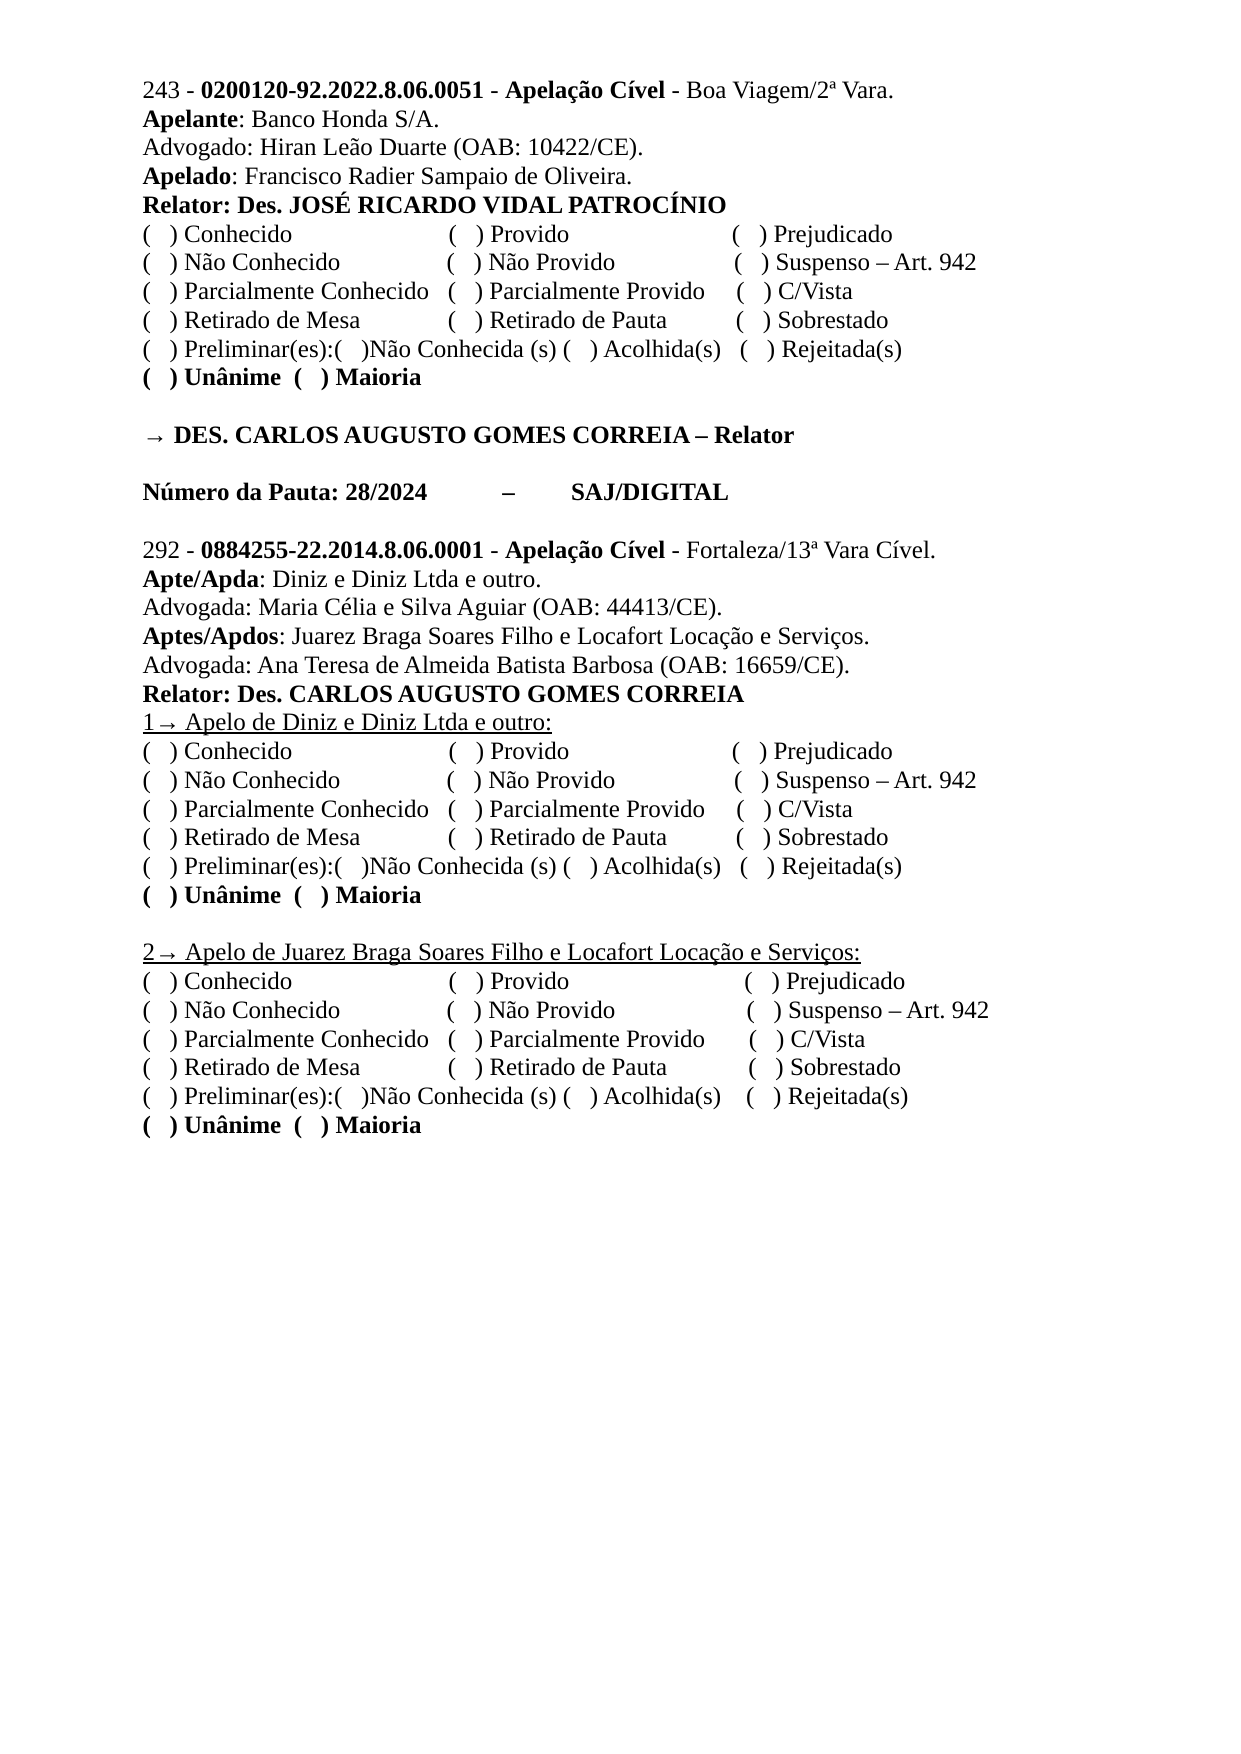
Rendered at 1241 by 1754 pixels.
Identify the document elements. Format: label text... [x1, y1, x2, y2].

text ( ) Preliminar(es):( )Não Conhecida (s) ( ) Acolhida(s) ( ) Rejeitada(s) [142, 851, 1158, 880]
text ( ) Não Conhecido ( ) Não Provido ( ) Suspenso – Art. 942 [142, 765, 1158, 794]
text Advogado: Hiran Leão Duarte (OAB: 10422/CE). [142, 132, 1141, 161]
text 1→ Apelo de Diniz e Diniz Ltda e outro: [142, 707, 1141, 736]
text ( ) Parcialmente Conhecido ( ) Parcialmente Provido ( ) C/Vista [142, 1024, 1158, 1052]
text 2→ Apelo de Juarez Braga Soares Filho e Locafort Locação e Serviços: [142, 937, 1141, 966]
text 292 - 0884255-22.2014.8.06.0001 - Apelação Cível - Fortaleza/13ª Vara Cível. [142, 535, 1141, 564]
text Aptes/Apdos: Juarez Braga Soares Filho e Locafort Locação e Serviços. [142, 621, 1141, 650]
text ( ) Retirado de Mesa ( ) Retirado de Pauta ( ) Sobrestado [142, 305, 1158, 334]
text ( ) Retirado de Mesa ( ) Retirado de Pauta ( ) Sobrestado [142, 822, 1158, 851]
text ( ) Parcialmente Conhecido ( ) Parcialmente Provido ( ) C/Vista [142, 276, 1158, 305]
text ( ) Unânime ( ) Maioria [142, 1110, 1158, 1139]
text ( ) Unânime ( ) Maioria [142, 362, 1158, 391]
text ( ) Não Conhecido ( ) Não Provido ( ) Suspenso – Art. 942 [142, 995, 1158, 1024]
text Advogada: Ana Teresa de Almeida Batista Barbosa (OAB: 16659/CE). [142, 650, 1141, 679]
text Apelado: Francisco Radier Sampaio de Oliveira. [142, 161, 1141, 190]
text ( ) Preliminar(es):( )Não Conhecida (s) ( ) Acolhida(s) ( ) Rejeitada(s) [142, 1081, 1158, 1110]
text Apelante: Banco Honda S/A. [142, 104, 1141, 132]
text Advogada: Maria Célia e Silva Aguiar (OAB: 44413/CE). [142, 592, 1141, 621]
text ( ) Conhecido ( ) Provido ( ) Prejudicado [142, 219, 1141, 247]
text ( ) Preliminar(es):( )Não Conhecida (s) ( ) Acolhida(s) ( ) Rejeitada(s) [142, 334, 1158, 362]
text Relator: Des. CARLOS AUGUSTO GOMES CORREIA [142, 679, 1141, 707]
text ( ) Conhecido ( ) Provido ( ) Prejudicado [142, 966, 1141, 995]
text ( ) Retirado de Mesa ( ) Retirado de Pauta ( ) Sobrestado [142, 1052, 1158, 1081]
text → DES. CARLOS AUGUSTO GOMES CORREIA – Relator [142, 420, 1141, 449]
text ( ) Parcialmente Conhecido ( ) Parcialmente Provido ( ) C/Vista [142, 794, 1158, 822]
text 243 - 0200120-92.2022.8.06.0051 - Apelação Cível - Boa Viagem/2ª Vara. [142, 75, 1141, 104]
text ( ) Unânime ( ) Maioria [142, 880, 1158, 909]
text Apte/Apda: Diniz e Diniz Ltda e outro. [142, 564, 1141, 592]
text ( ) Conhecido ( ) Provido ( ) Prejudicado [142, 736, 1141, 765]
text ( ) Não Conhecido ( ) Não Provido ( ) Suspenso – Art. 942 [142, 247, 1158, 276]
text Relator: Des. JOSÉ RICARDO VIDAL PATROCÍNIO [142, 190, 1141, 219]
text Número da Pauta: 28/2024 – SAJ/DIGITAL [142, 477, 1141, 506]
